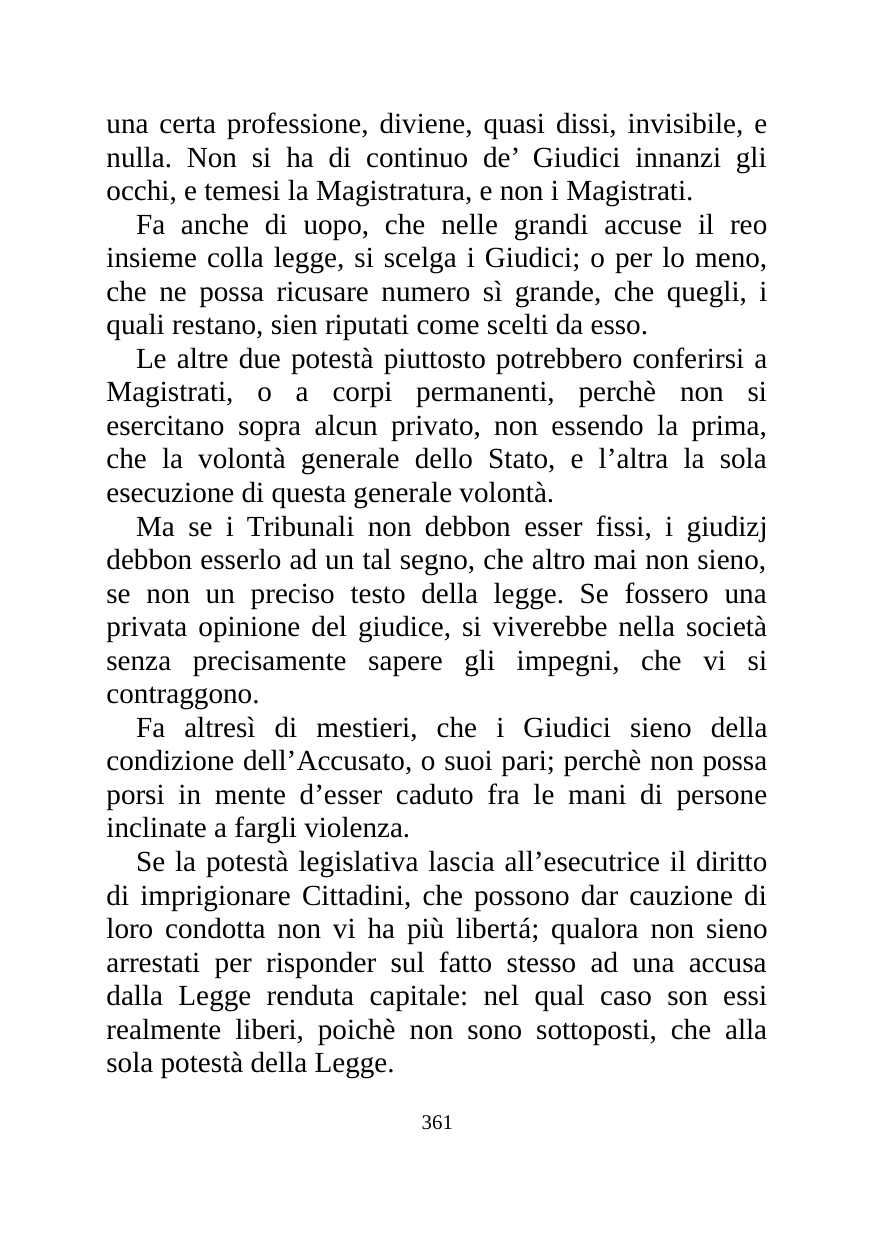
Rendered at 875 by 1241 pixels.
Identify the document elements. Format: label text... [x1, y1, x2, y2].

text una certa professione, diviene, quasi dissi, invisibile, e nulla. Non si ha di continuo de’ Giudici innanzi gli occhi, e temesi la Magistratura, e non i Magistrati. [106, 106, 768, 207]
text Le altre due potestà piuttosto potrebbero conferirsi a Magistrati, o a corpi permanenti, perchè non si esercitano sopra alcun privato, non essendo la prima, che la volontà generale dello Stato, e l’altra la sola esecuzione di questa generale volontà. [106, 341, 768, 509]
text Ma se i Tribunali non debbon esser fissi, i giudizj debbon esserlo ad un tal segno, che altro mai non sieno, se non un preciso testo della legge. Se fossero una privata opinione del giudice, si viverebbe nella società senza precisamente sapere gli impegni, che vi si contraggono. [106, 509, 768, 710]
text Fa anche di uopo, che nelle grandi accuse il reo insieme colla legge, si scelga i Giudici; o per lo meno, che ne possa ricusare numero sì grande, che quegli, i quali restano, sien riputati come scelti da esso. [106, 207, 768, 341]
text Se la potestà legislativa lascia all’esecutrice il diritto di imprigionare Cittadini, che possono dar cauzione di loro condotta non vi ha più libertá; qualora non sieno arrestati per risponder sul fatto stesso ad una accusa dalla Legge renduta capitale: nel qual caso son essi realmente liberi, poichè non sono sottoposti, che alla sola potestà della Legge. [106, 844, 768, 1079]
text Fa altresì di mestieri, che i Giudici sieno della condizione dell’Accusato, o suoi pari; perchè non possa porsi in mente d’esser caduto fra le mani di persone inclinate a fargli violenza. [106, 710, 768, 844]
